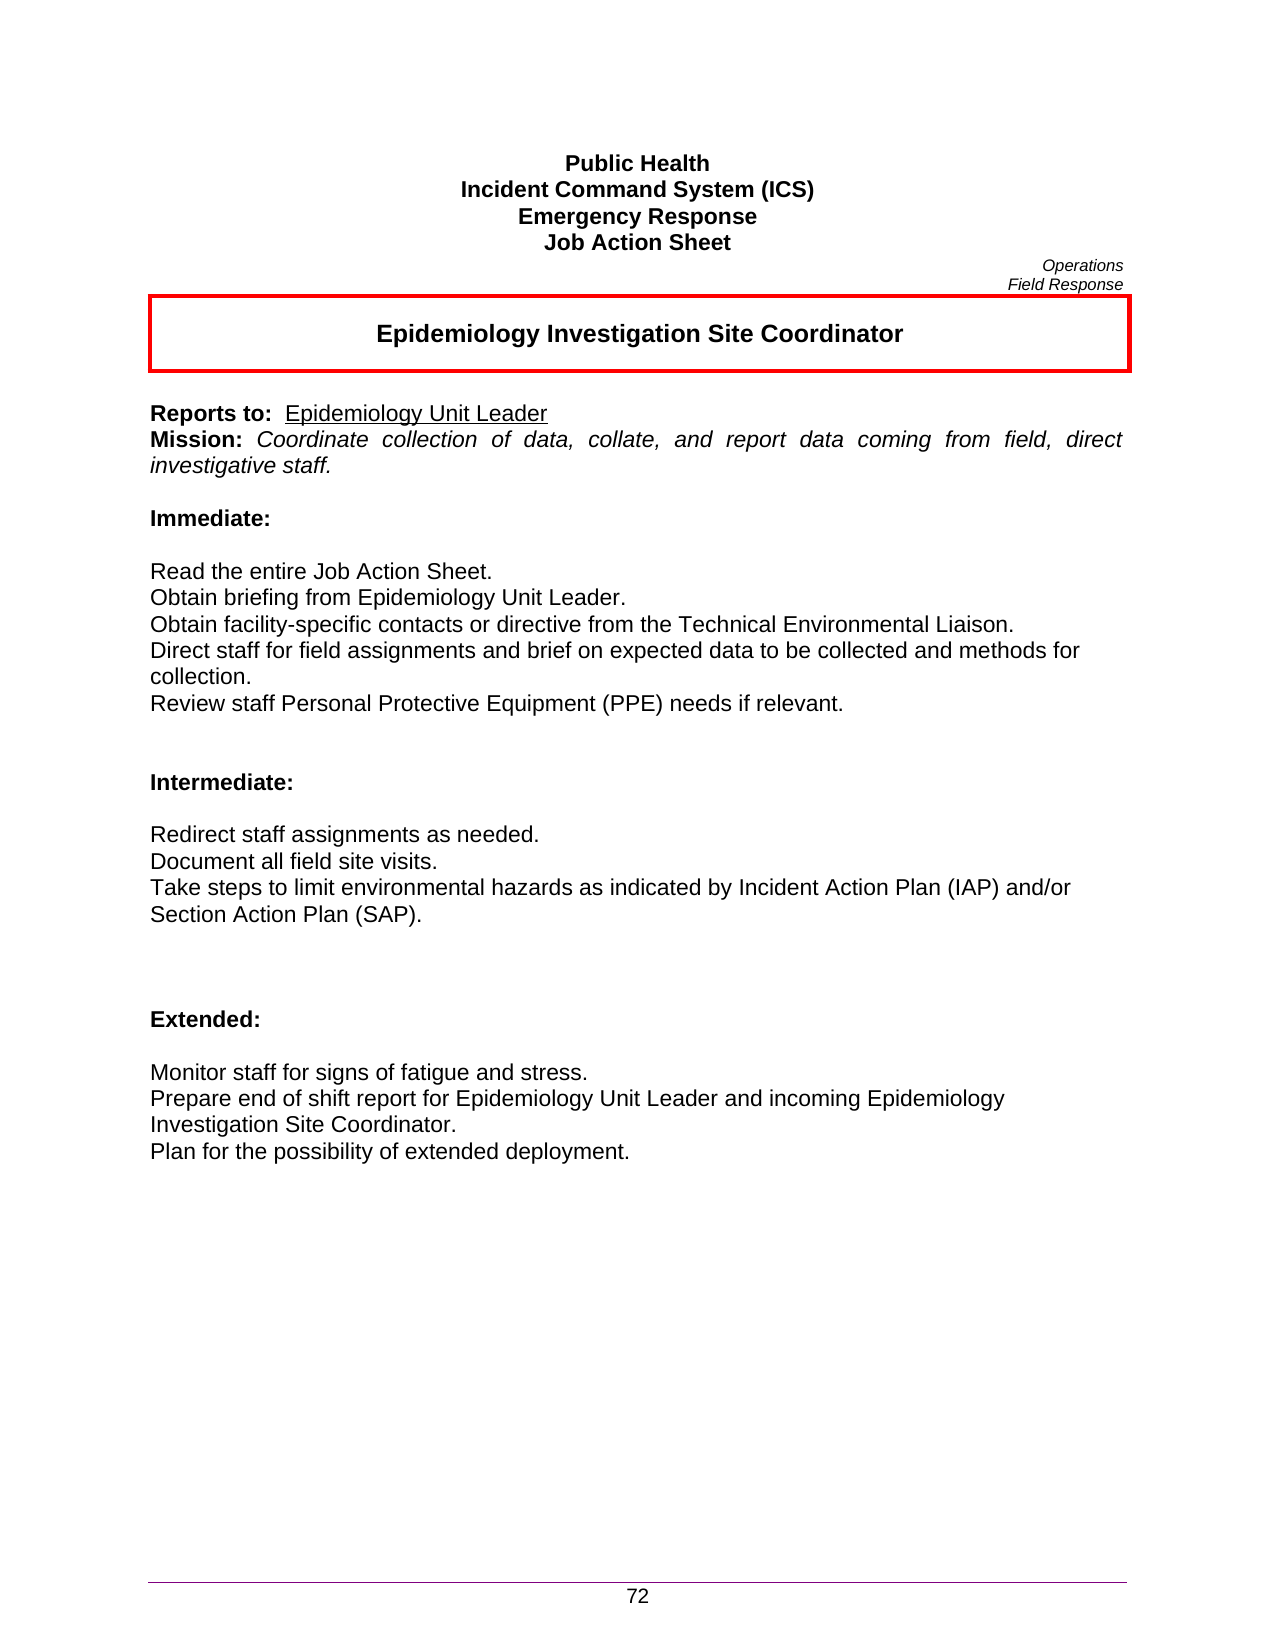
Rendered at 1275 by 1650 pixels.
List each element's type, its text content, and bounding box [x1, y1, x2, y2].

text Extended: [150, 1006, 1125, 1032]
text Intermediate: [150, 769, 1125, 795]
subtitle Redirect staff assignments as needed. [150, 821, 1125, 848]
table_header Epidemiology Investigation Site Coordinator [152, 298, 1127, 369]
subtitle Obtain briefing from Epidemiology Unit Leader. [150, 584, 1125, 611]
text Operations [150, 255, 1125, 274]
subtitle Monitor staff for signs of fatigue and stress. [150, 1059, 1125, 1085]
subtitle Take steps to limit environmental hazards as indicated by Incident Action Plan (IAP) and/or Section Action Plan (SAP). [150, 874, 1125, 927]
text Immediate: [150, 505, 1125, 532]
text Field Response [150, 274, 1125, 294]
subtitle Review staff Personal Protective Equipment (PPE) needs if relevant. [150, 690, 1125, 716]
subtitle Prepare end of shift report for Epidemiology Unit Leader and incoming Epidemiology Investigation Site Coordinator. [150, 1085, 1125, 1138]
text Public Health [150, 150, 1125, 176]
subtitle Direct staff for field assignments and brief on expected data to be collected and methods for collection. [150, 637, 1125, 690]
subtitle Document all field site visits. [150, 848, 1125, 874]
subtitle Plan for the possibility of extended deployment. [150, 1138, 1125, 1164]
text Job Action Sheet [150, 229, 1125, 255]
text Emergency Response [150, 203, 1125, 229]
subtitle Read the entire Job Action Sheet. [150, 558, 1125, 584]
text Mission: Coordinate collection of data, collate, and report data coming from field, direct investigative staff. [150, 426, 1125, 479]
text Incident Command System (ICS) [150, 176, 1125, 203]
subtitle Obtain facility-specific contacts or directive from the Technical Environmental Liaison. [150, 611, 1125, 637]
text Reports to: Epidemiology Unit Leader [150, 400, 1125, 426]
